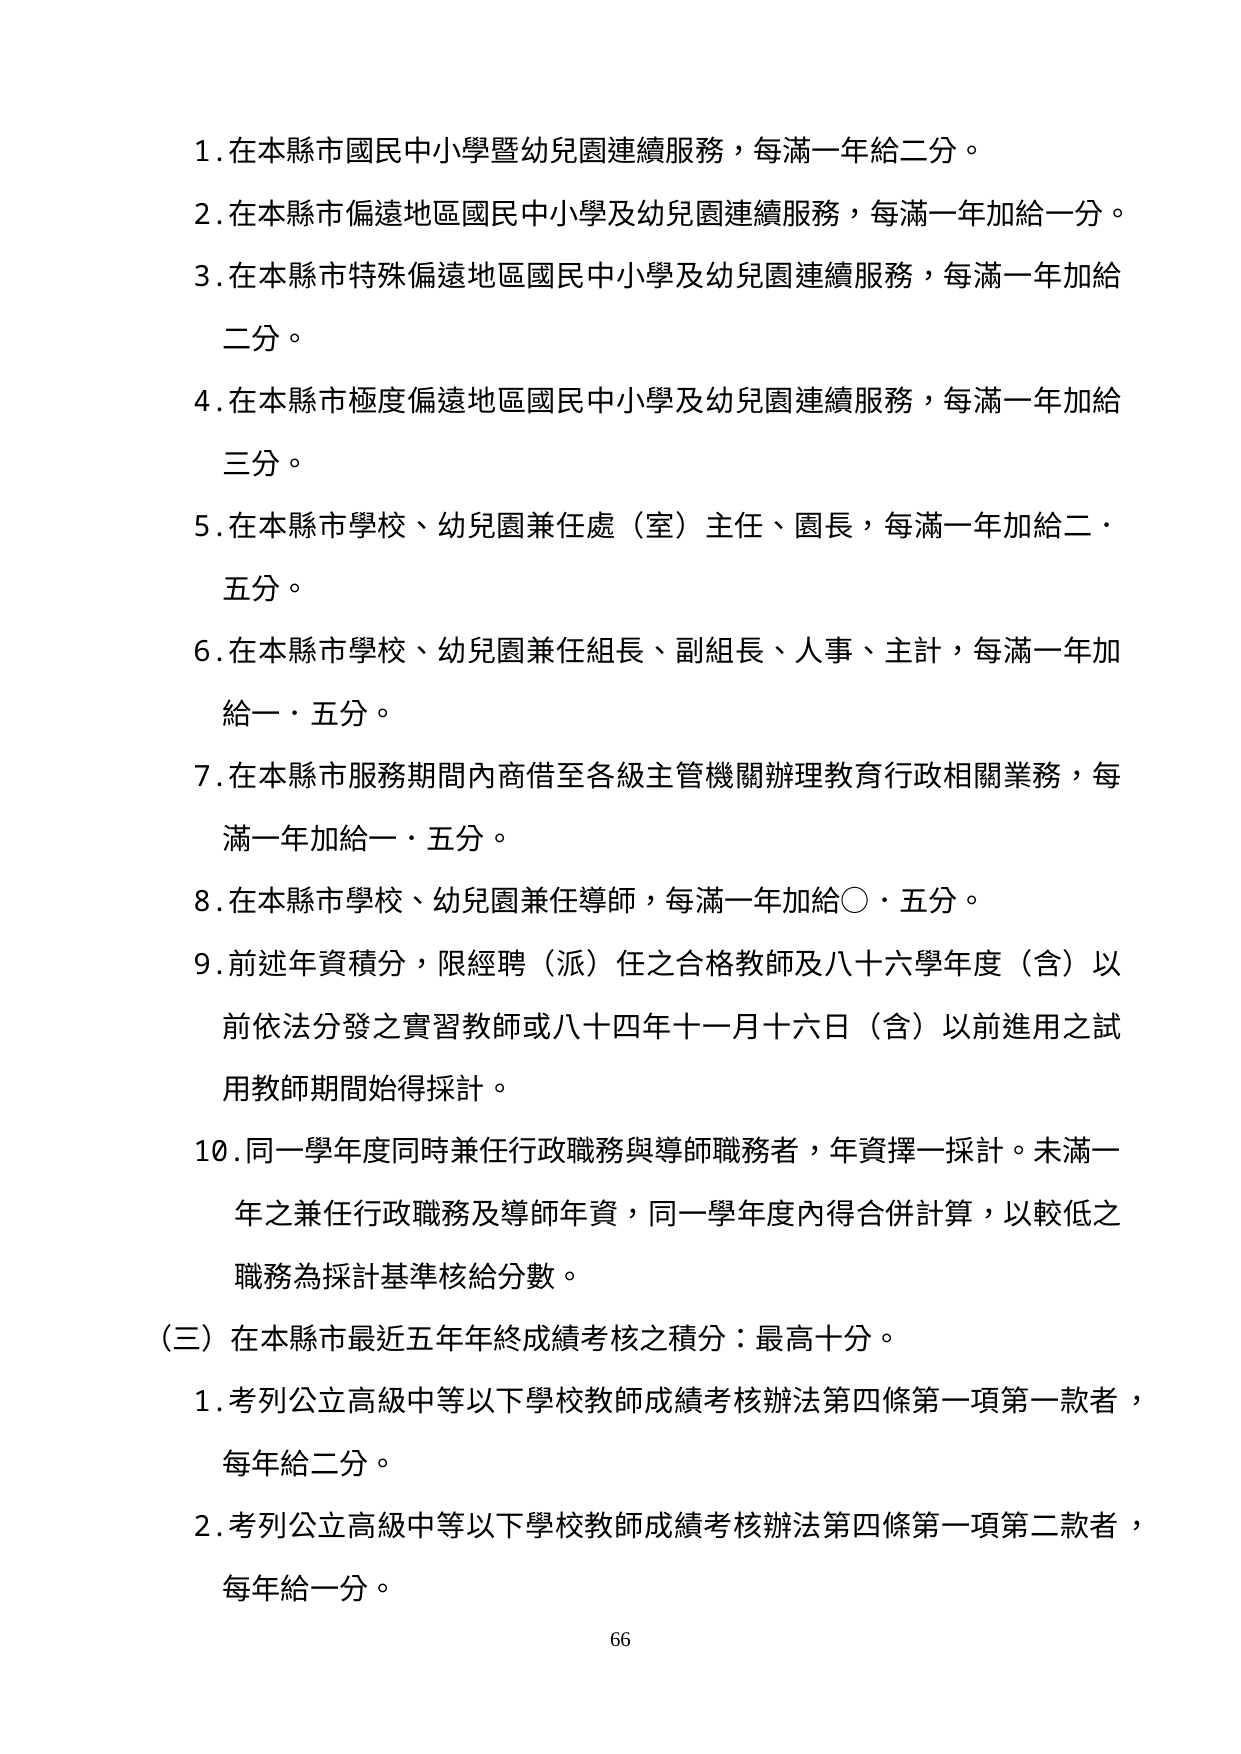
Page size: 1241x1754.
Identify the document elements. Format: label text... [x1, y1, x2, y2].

text 8.在本縣市學校、幼兒園兼任導師，每滿一年加給○．五分。 [193, 858, 1122, 920]
text 10.同一學年度同時兼任行政職務與導師職務者，年資擇一採計。未滿一年之兼任行政職務及導師年資，同一學年度內得合併計算，以較低之職務為採計基準核給分數。 [193, 1108, 1122, 1295]
text 1.在本縣市國民中小學暨幼兒園連續服務，每滿一年給二分。 [193, 108, 1166, 170]
text 2.考列公立高級中等以下學校教師成績考核辦法第四條第一項第二款者，每年給一分。 [193, 1483, 1122, 1608]
text 7.在本縣市服務期間內商借至各級主管機關辦理教育行政相關業務，每滿一年加給一．五分。 [193, 733, 1122, 858]
text 5.在本縣市學校、幼兒園兼任處（室）主任、園長，每滿一年加給二．五分。 [193, 483, 1122, 608]
text 3.在本縣市特殊偏遠地區國民中小學及幼兒園連續服務，每滿一年加給二分。 [193, 233, 1122, 358]
text 1.考列公立高級中等以下學校教師成績考核辦法第四條第一項第一款者，每年給二分。 [193, 1358, 1122, 1483]
text 9.前述年資積分，限經聘（派）任之合格教師及八十六學年度（含）以前依法分發之實習教師或八十四年十一月十六日（含）以前進用之試用教師期間始得採計。 [193, 920, 1122, 1108]
text 2.在本縣市偏遠地區國民中小學及幼兒園連續服務，每滿一年加給一分。 [193, 170, 1166, 233]
text （三）在本縣市最近五年年終成績考核之積分：最高十分。 [143, 1295, 1122, 1358]
text 6.在本縣市學校、幼兒園兼任組長、副組長、人事、主計，每滿一年加給一．五分。 [193, 608, 1122, 733]
text 4.在本縣市極度偏遠地區國民中小學及幼兒園連續服務，每滿一年加給三分。 [193, 358, 1122, 483]
